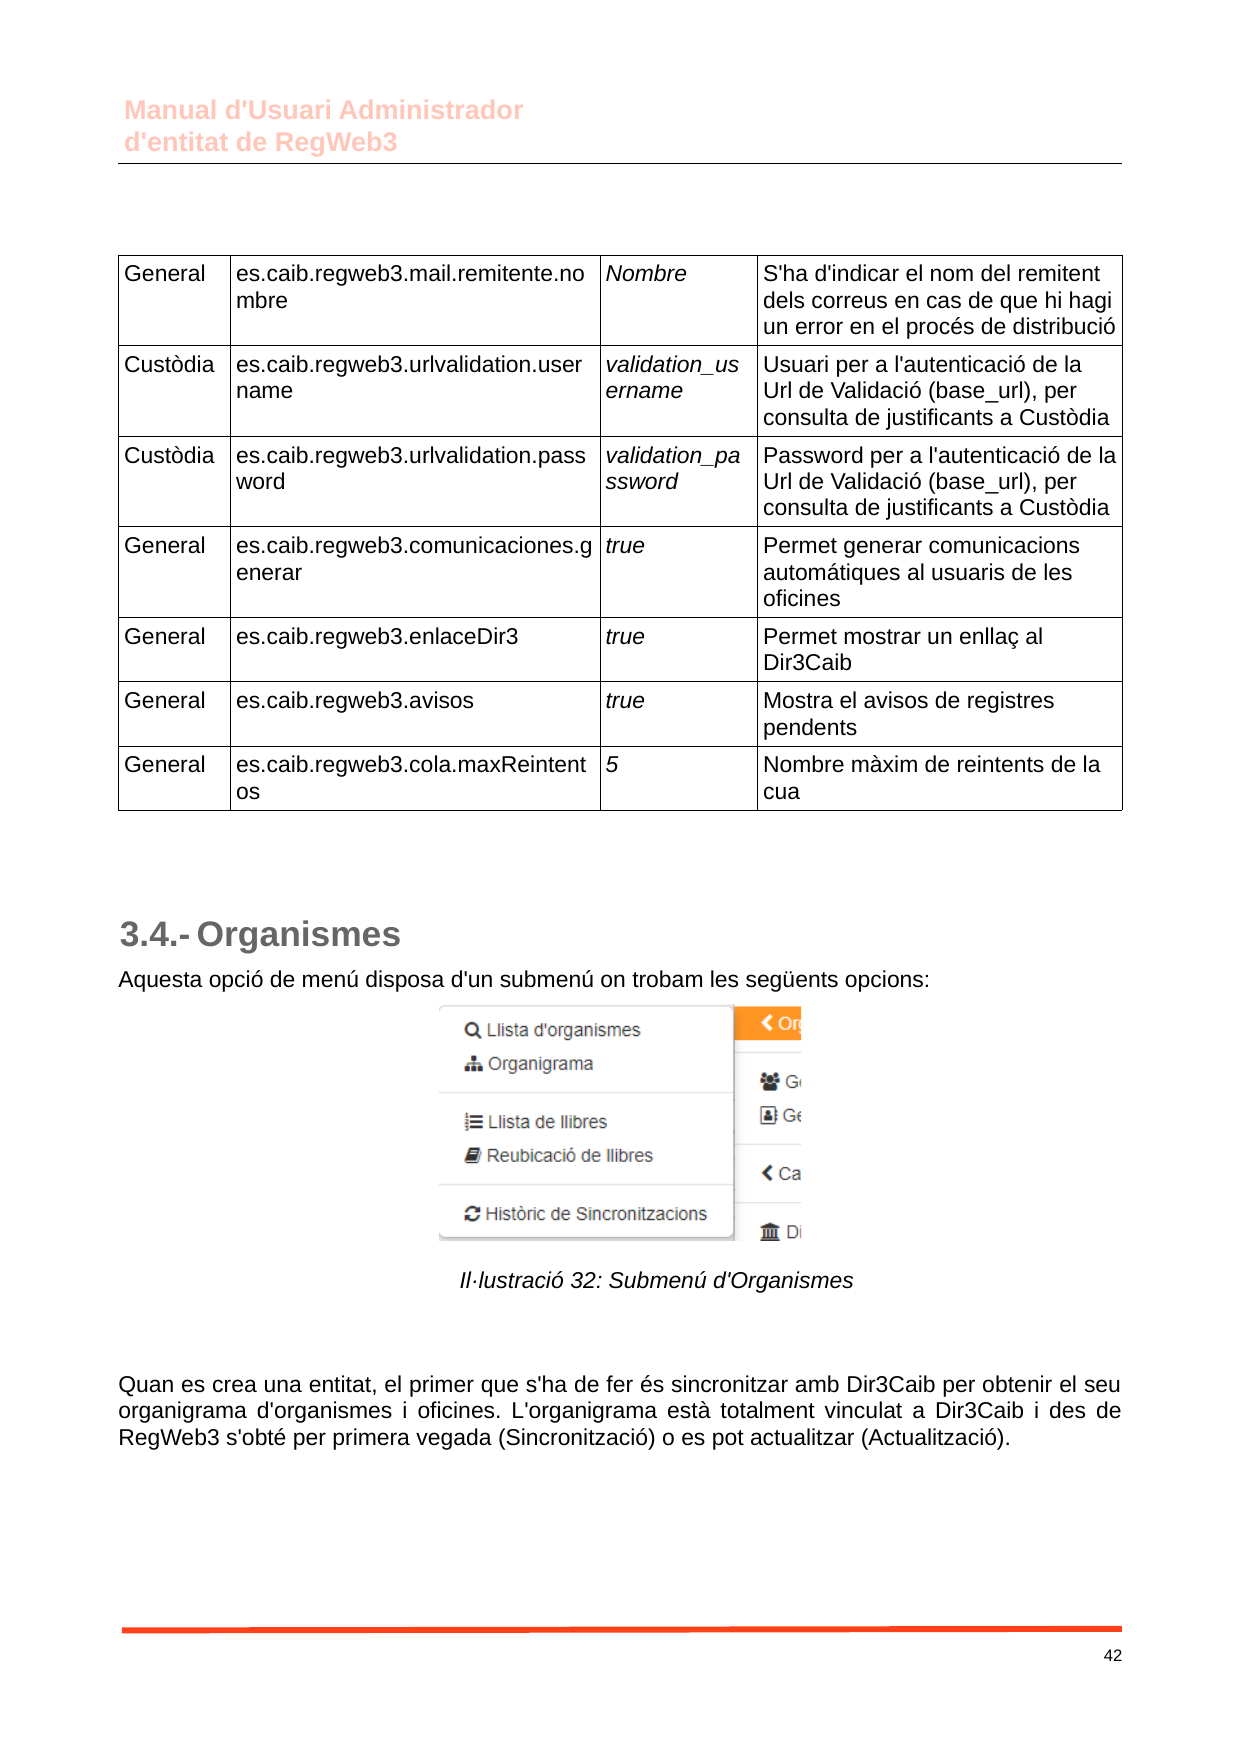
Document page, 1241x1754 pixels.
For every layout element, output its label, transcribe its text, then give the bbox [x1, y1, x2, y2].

table_cell General [119, 256, 230, 345]
table_cell es.caib.regweb3.avisos [231, 682, 600, 746]
subtitle Organismes [119, 913, 1122, 953]
table_cell General [119, 618, 230, 681]
table_cell es.caib.regweb3.enlaceDir3 [231, 618, 600, 681]
picture [439, 1004, 802, 1241]
table_cell true [601, 527, 757, 617]
table_cell es.caib.regweb3.cola.maxReintentos [231, 747, 600, 810]
table_cell Mostra el avisos de registres pendents [758, 682, 1122, 746]
table_cell Permet generar comunicacions automátiques al usuaris de les oficines [758, 527, 1122, 617]
table_cell General [119, 682, 230, 746]
text Quan es crea una entitat, el primer que s'ha de fer és sincronitzar amb Dir3Caib per obtenir el seu organigrama d'organismes i oficines. L'organigrama està totalment vinculat a Dir3Caib i des de RegWeb3 s'obté per primera vegada (Sincronització) o es pot actualitzar (Actualització). [118, 1371, 1122, 1450]
table_cell es.caib.regweb3.urlvalidation.username [231, 346, 600, 436]
table_cell true [601, 618, 757, 681]
table_cell General [119, 527, 230, 617]
text Aquesta opció de menú disposa d'un submenú on trobam les següents opcions: [118, 966, 1122, 992]
table_cell Permet mostrar un enllaç al Dir3Caib [758, 618, 1122, 681]
table_cell Custòdia [119, 437, 230, 526]
table_cell Custòdia [119, 346, 230, 436]
table_cell Usuari per a l'autenticació de la Url de Validació (base_url), per consulta de justificants a Custòdia [758, 346, 1122, 436]
table_cell General [119, 747, 230, 810]
table_cell Nombre màxim de reintents de la cua [758, 747, 1122, 810]
table_cell 5 [601, 747, 757, 810]
table_cell validation_password [601, 437, 757, 526]
table_cell S'ha d'indicar el nom del remitent dels correus en cas de que hi hagi un error en el procés de distribució [758, 256, 1122, 345]
table_cell es.caib.regweb3.urlvalidation.password [231, 437, 600, 526]
list Il·lustració 32: Submenú d'Organismes [156, 1267, 1122, 1293]
table_cell Password per a l'autenticació de la Url de Validació (base_url), per consulta de justificants a Custòdia [758, 437, 1122, 526]
table_cell Nombre [601, 256, 757, 345]
table_cell validation_username [601, 346, 757, 436]
table_cell true [601, 682, 757, 746]
table_cell es.caib.regweb3.mail.remitente.nombre [231, 256, 600, 345]
table_cell es.caib.regweb3.comunicaciones.generar [231, 527, 600, 617]
